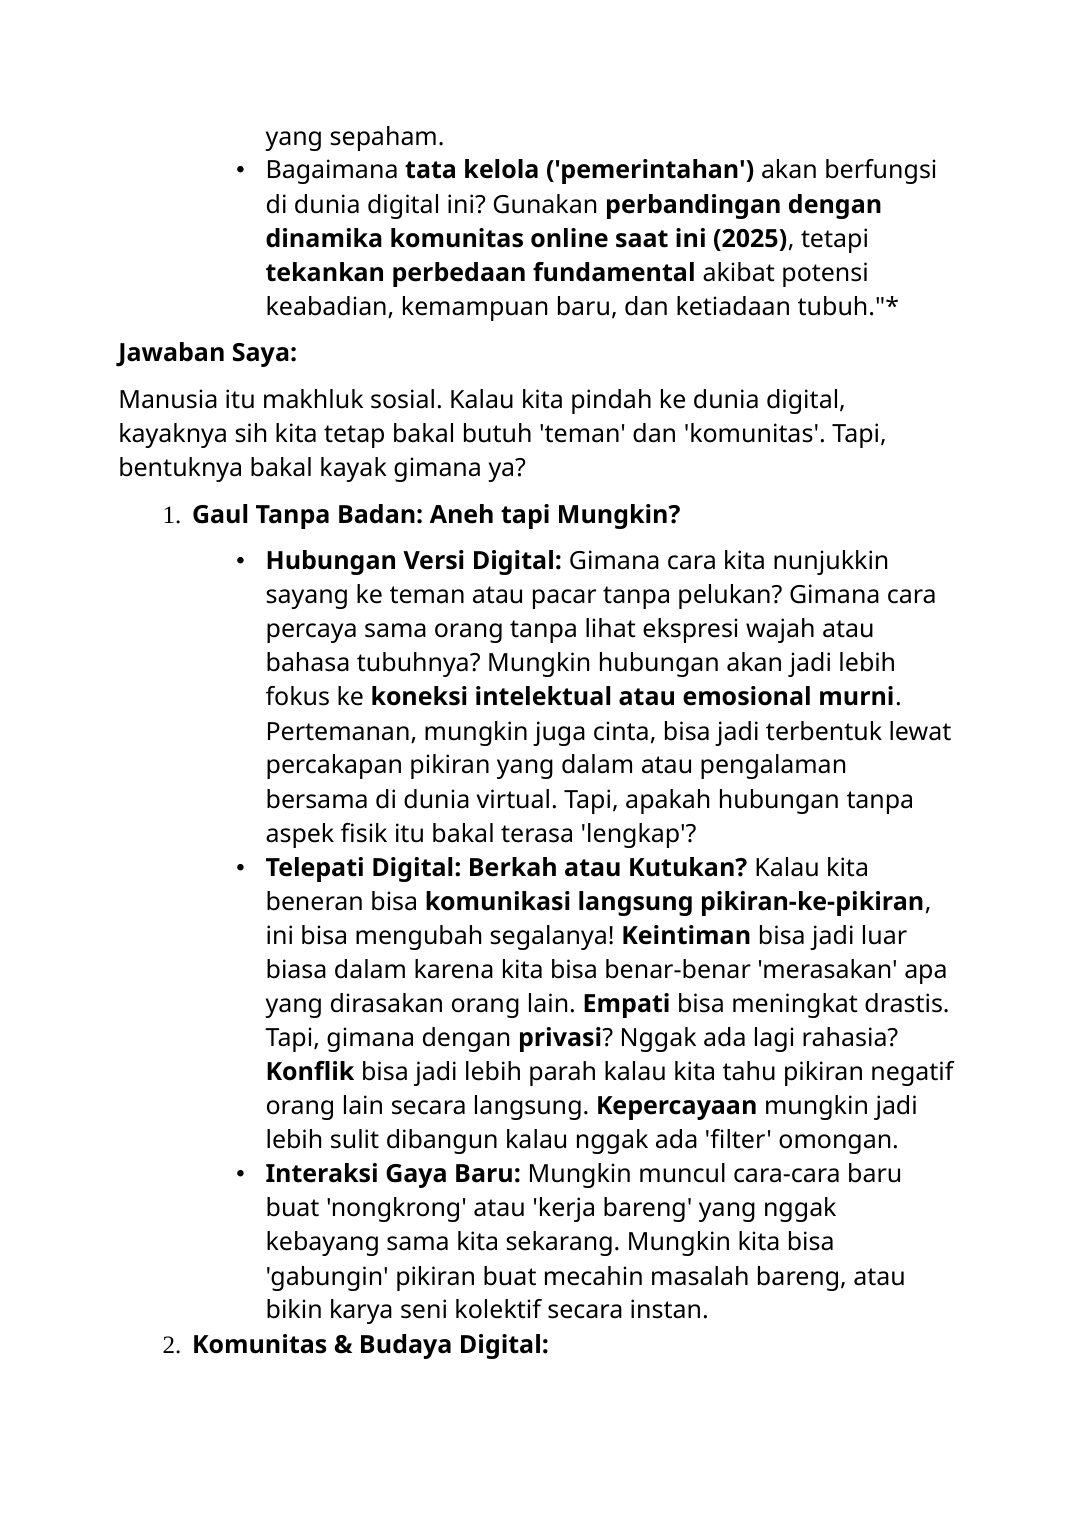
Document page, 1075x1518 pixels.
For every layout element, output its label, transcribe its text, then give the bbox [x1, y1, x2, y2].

text Manusia itu makhluk sosial. Kalau kita pindah ke dunia digital, kayaknya sih kita tetap bakal butuh 'teman' dan 'komunitas'. Tapi, bentuknya bakal kayak gimana ya? [118, 382, 957, 484]
list Telepati Digital: Berkah atau Kutukan? Kalau kita beneran bisa komunikasi langsung pikiran-ke-pikiran, ini bisa mengubah segalanya! Keintiman bisa jadi luar biasa dalam karena kita bisa benar-benar 'merasakan' apa yang dirasakan orang lain. Empati bisa meningkat drastis. Tapi, gimana dengan privasi? Nggak ada lagi rahasia? Konflik bisa jadi lebih parah kalau kita tahu pikiran negatif orang lain secara langsung. Kepercayaan mungkin jadi lebih sulit dibangun kalau nggak ada 'filter' omongan. [236, 849, 957, 1156]
list Gaul Tanpa Badan: Aneh tapi Mungkin? [162, 496, 957, 530]
list yang sepaham. [236, 118, 957, 152]
list Hubungan Versi Digital: Gimana cara kita nunjukkin sayang ke teman atau pacar tanpa pelukan? Gimana cara percaya sama orang tanpa lihat ekspresi wajah atau bahasa tubuhnya? Mungkin hubungan akan jadi lebih fokus ke koneksi intelektual atau emosional murni. Pertemanan, mungkin juga cinta, bisa jadi terbentuk lewat percakapan pikiran yang dalam atau pengalaman bersama di dunia virtual. Tapi, apakah hubungan tanpa aspek fisik itu bakal terasa 'lengkap'? [236, 543, 957, 849]
list Bagaimana tata kelola ('pemerintahan') akan berfungsi di dunia digital ini? Gunakan perbandingan dengan dinamika komunitas online saat ini (2025), tetapi tekankan perbedaan fundamental akibat potensi keabadian, kemampuan baru, dan ketiadaan tubuh."* [236, 152, 957, 322]
list Interaksi Gaya Baru: Mungkin muncul cara-cara baru buat 'nongkrong' atau 'kerja bareng' yang nggak kebayang sama kita sekarang. Mungkin kita bisa 'gabungin' pikiran buat mecahin masalah bareng, atau bikin karya seni kolektif secara instan. [236, 1156, 957, 1326]
list Komunitas & Budaya Digital: [162, 1326, 957, 1360]
text Jawaban Saya: [118, 335, 957, 369]
